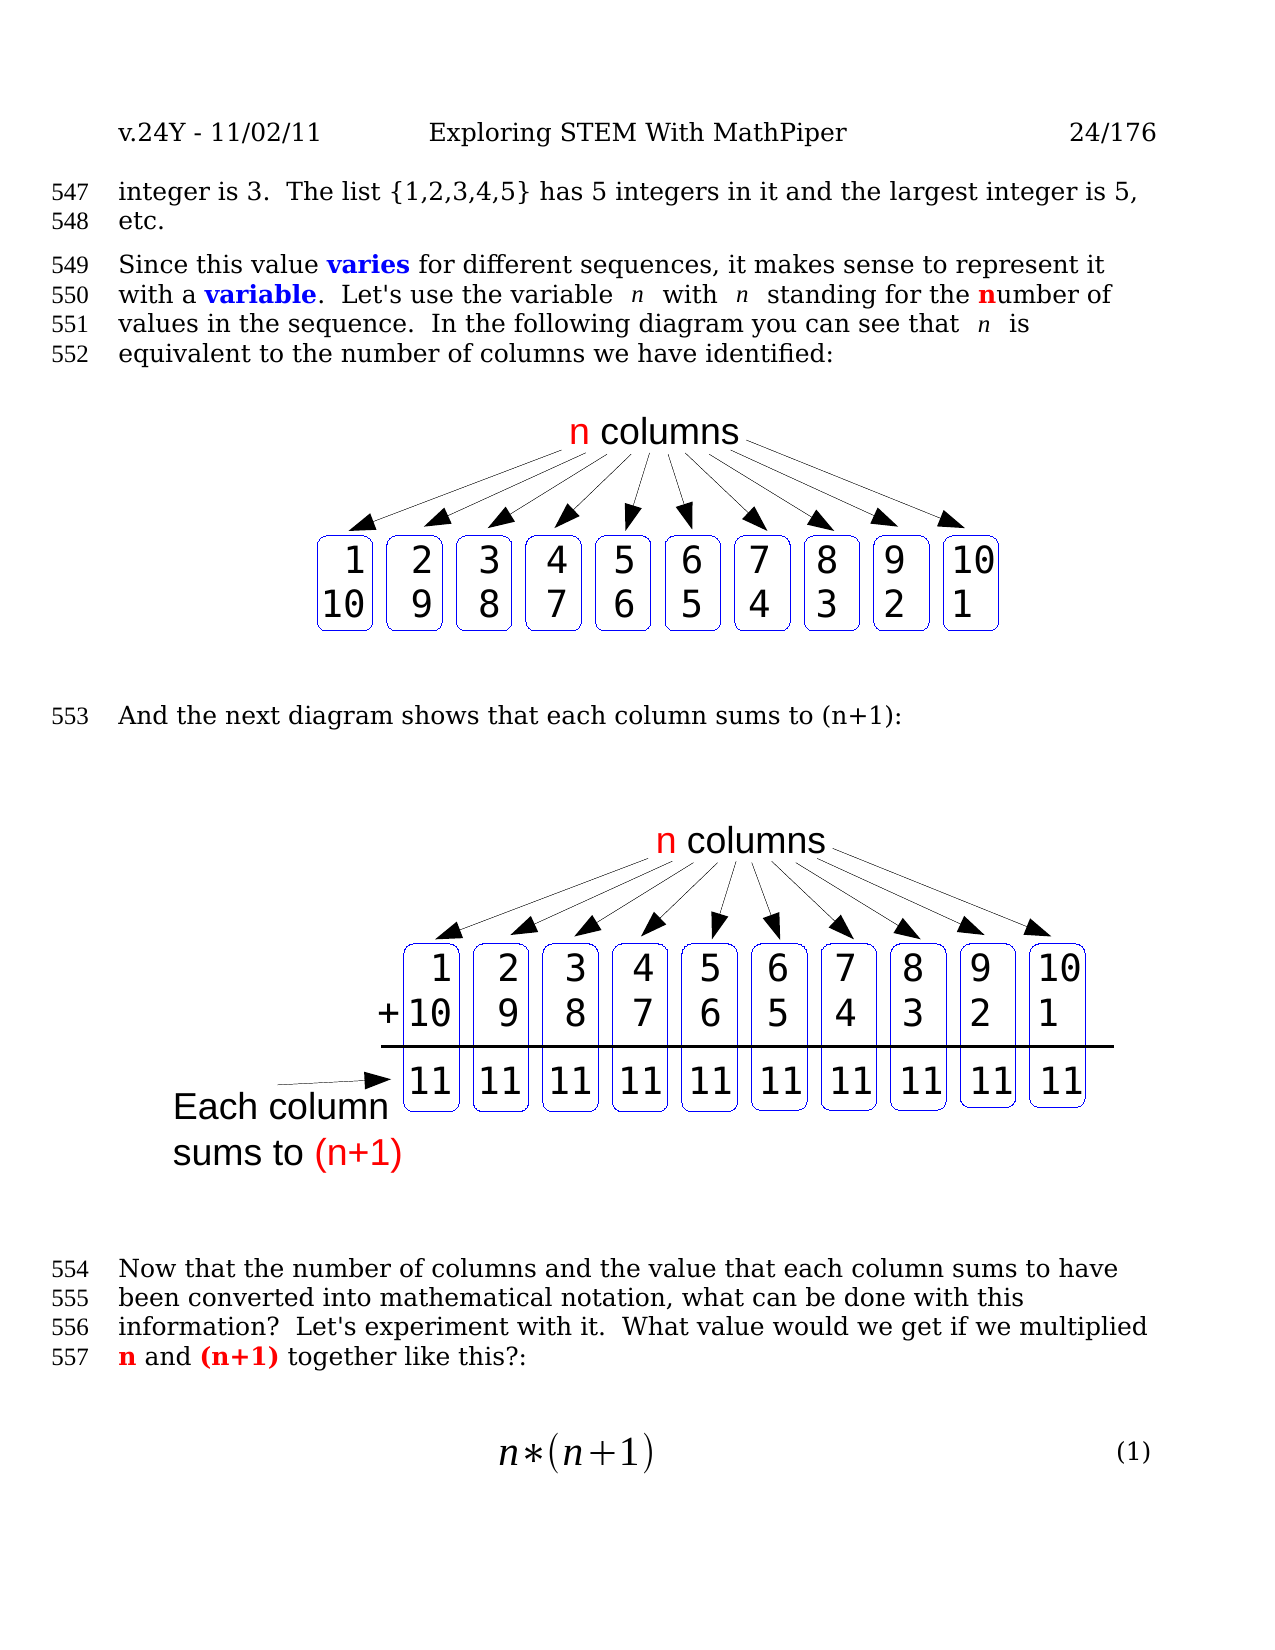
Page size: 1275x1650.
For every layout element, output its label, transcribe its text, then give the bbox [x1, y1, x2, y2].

text integer is 3. The list {1,2,3,4,5} has 5 integers in it and the largest integer is 5, etc. [118, 177, 1157, 235]
text Now that the number of columns and the value that each column sums to have been converted into mathematical notation, what can be done with this information? Let's experiment with it. What value would we get if we multiplied n and (n+1) together like this?: [118, 1254, 1157, 1371]
table_header (1) [1041, 1421, 1157, 1483]
table_header [118, 1421, 1041, 1483]
text And the next diagram shows that each column sums to (n+1): [118, 702, 1157, 731]
text Since this value varies for different sequences, it makes sense to represent it with a variable. Let's use the variablewithstanding for the number of values in the sequence. In the following diagram you can see thatis equivalent to the number of columns we have identified: [118, 250, 1157, 368]
